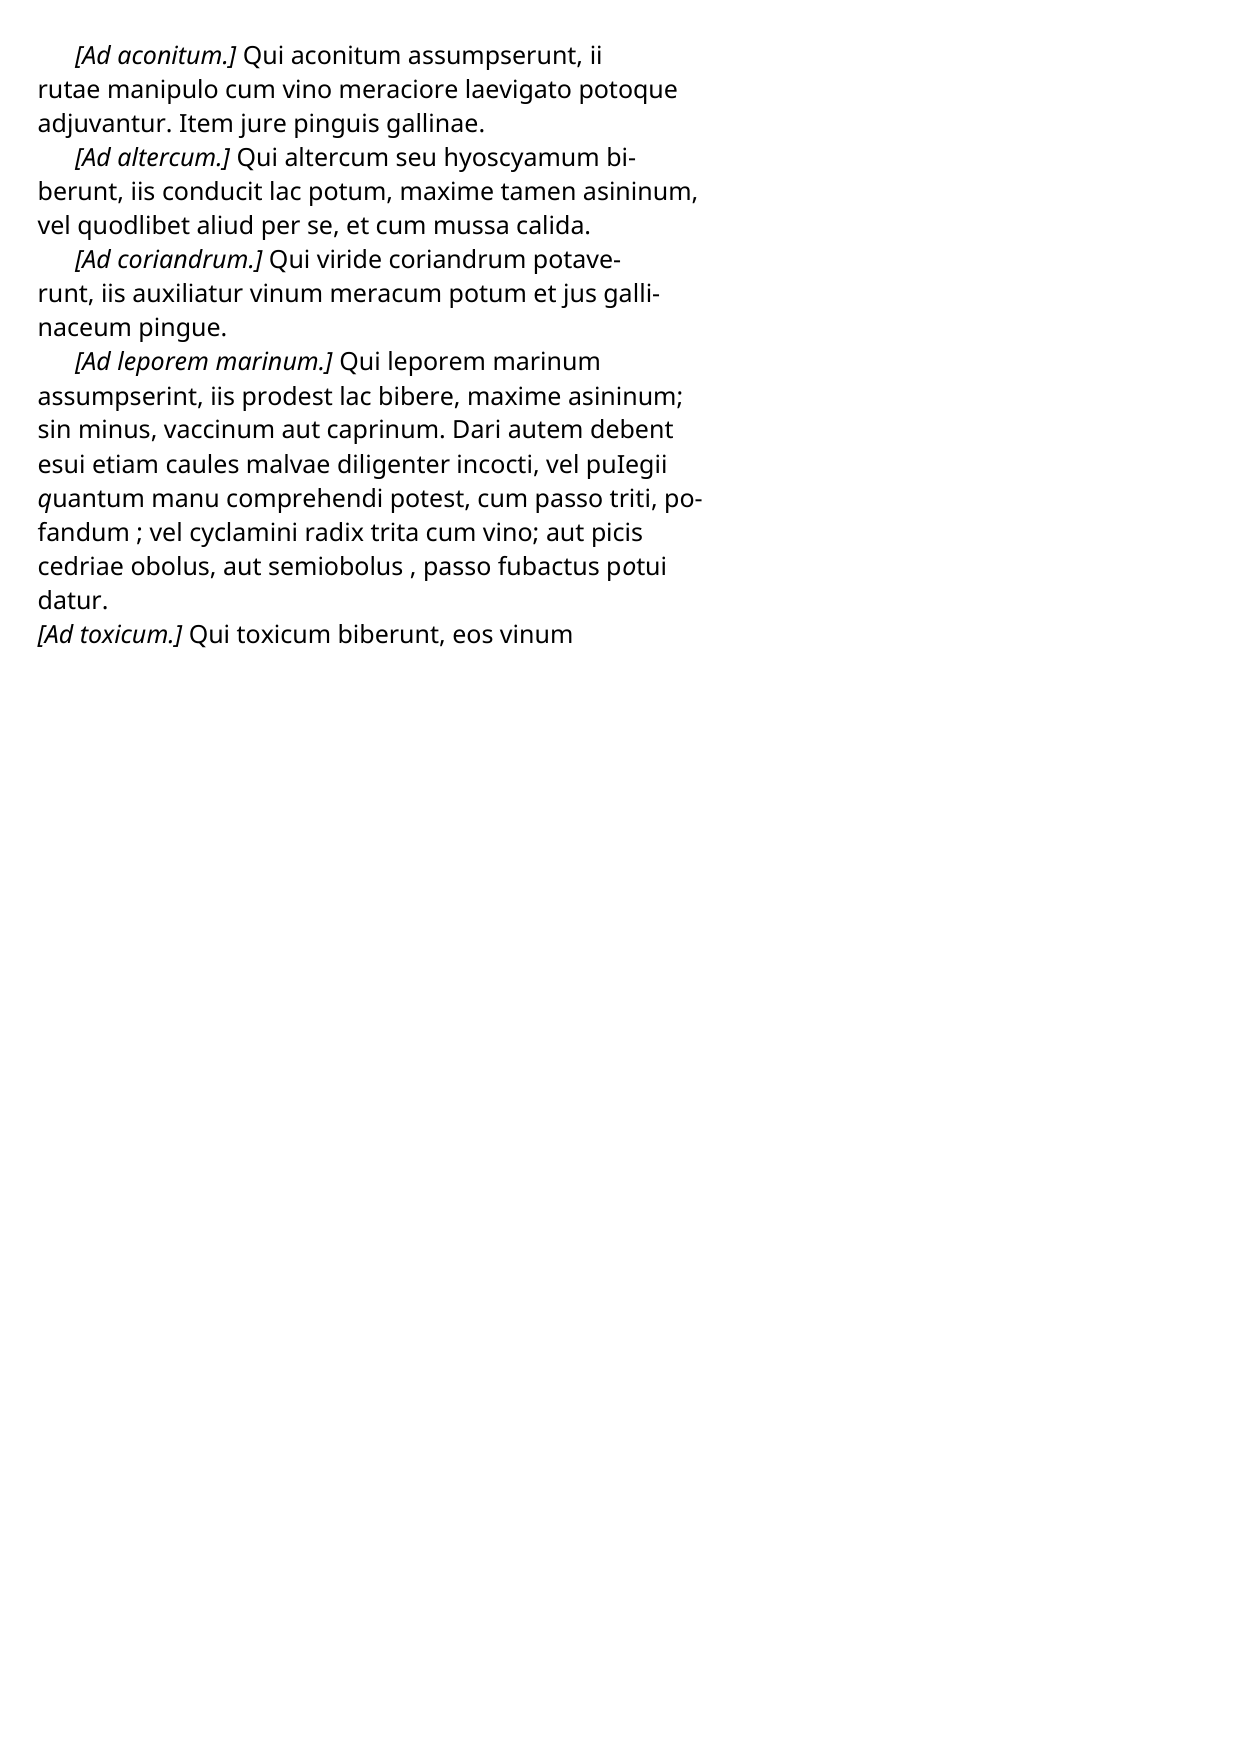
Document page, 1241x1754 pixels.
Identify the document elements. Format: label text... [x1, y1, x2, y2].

text [Ad altercum.] Qui altercum seu hyoscyamum bi- berunt, iis conducit lac potum, maxime tamen asininum, vel quodlibet aliud per se, et cum mussa calida. [37, 140, 1203, 242]
text [Ad leporem marinum.] Qui leporem marinum assumpserint, iis prodest lac bibere, maxime asininum; sin minus, vaccinum aut caprinum. Dari autem debent esui etiam caules malvae diligenter incocti, vel puIegii quantum manu comprehendi potest, cum passo triti, po- fandum ; vel cyclamini radix trita cum vino; aut picis cedriae obolus, aut semiobolus , passo fubactus potui datur. [37, 344, 1203, 617]
text [Ad toxicum.] Qui toxicum biberunt, eos vinum [37, 617, 1203, 651]
text [Ad aconitum.] Qui aconitum assumpserunt, ii rutae manipulo cum vino meraciore laevigato potoque adjuvantur. Item jure pinguis gallinae. [37, 37, 1203, 140]
text [Ad coriandrum.] Qui viride coriandrum potave- runt, iis auxiliatur vinum meracum potum et jus galli- naceum pingue. [37, 242, 1203, 344]
